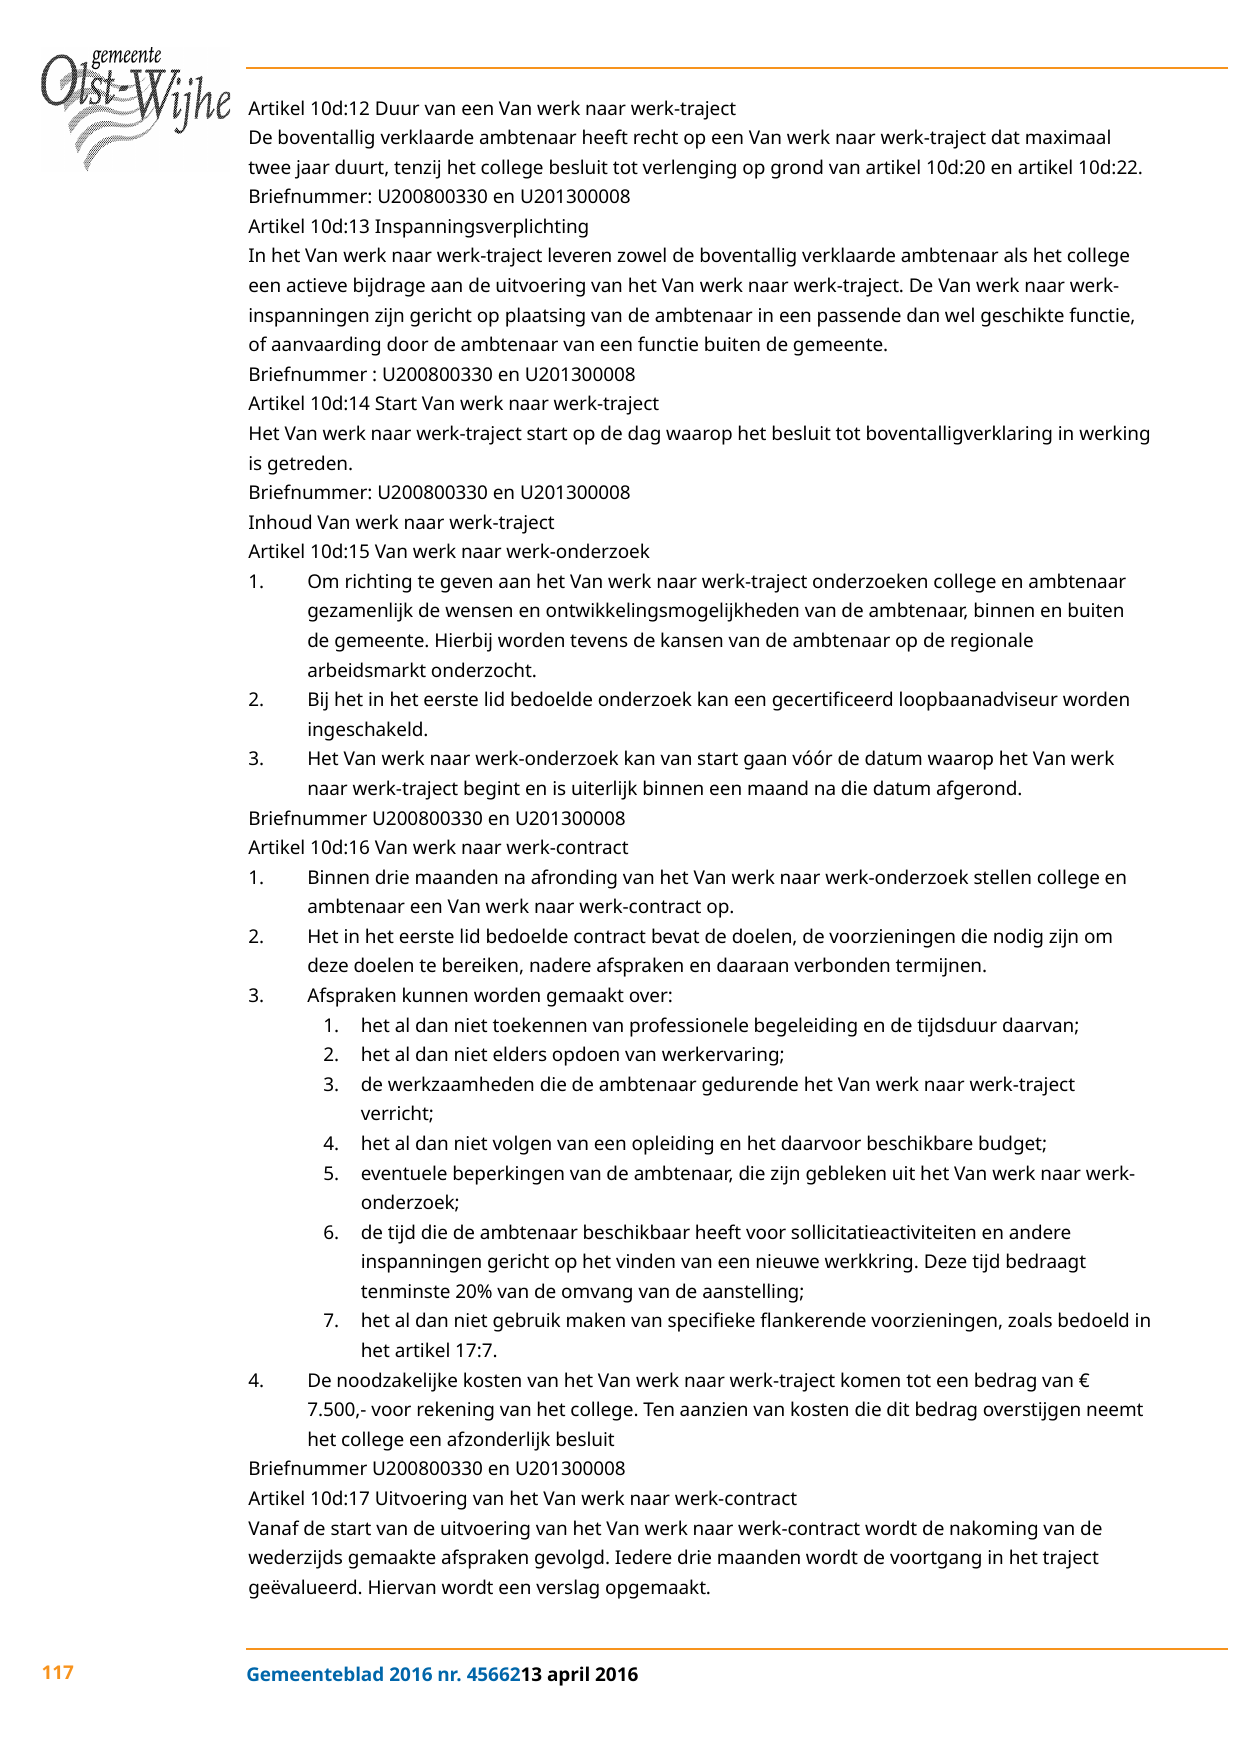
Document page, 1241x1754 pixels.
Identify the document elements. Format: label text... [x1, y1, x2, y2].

picture [41, 47, 231, 172]
list het al dan niet toekennen van professionele begeleiding en de tijdsduur daarvan; [323, 1012, 1152, 1038]
text Het Van werk naar werk-traject start op de dag waarop het besluit tot boventalligverklaring in werking is getreden. [248, 420, 1152, 476]
list eventuele beperkingen van de ambtenaar, die zijn gebleken uit het Van werk naar werk-onderzoek; [323, 1160, 1152, 1215]
list Het in het eerste lid bedoelde contract bevat de doelen, de voorzieningen die nodig zijn om deze doelen te bereiken, nadere afspraken en daaraan verbonden termijnen. [248, 923, 1152, 978]
text Briefnummer U200800330 en U201300008 [248, 1456, 1152, 1481]
list de tijd die de ambtenaar beschikbaar heeft voor sollicitatieactiviteiten en andere inspanningen gericht op het vinden van een nieuwe werkkring. Deze tijd bedraagt tenminste 20% van de omvang van de aanstelling; [323, 1219, 1152, 1304]
text Artikel 10d:15 Van werk naar werk-onderzoek [248, 538, 1152, 564]
text In het Van werk naar werk-traject leveren zowel de boventallig verklaarde ambtenaar als het college een actieve bijdrage aan de uitvoering van het Van werk naar werk-traject. De Van werk naar werk-inspanningen zijn gericht op plaatsing van de ambtenaar in een passende dan wel geschikte functie, of aanvaarding door de ambtenaar van een functie buiten de gemeente. [248, 243, 1152, 357]
list de werkzaamheden die de ambtenaar gedurende het Van werk naar werk-traject verricht; [323, 1071, 1152, 1126]
text Briefnummer : U200800330 en U201300008 [248, 361, 1152, 387]
text Artikel 10d:17 Uitvoering van het Van werk naar werk-contract [248, 1485, 1152, 1511]
text Briefnummer U200800330 en U201300008 [248, 805, 1152, 831]
list Afspraken kunnen worden gemaakt over: [248, 982, 1152, 1008]
text Artikel 10d:16 Van werk naar werk-contract [248, 834, 1152, 860]
text Artikel 10d:12 Duur van een Van werk naar werk-traject [248, 95, 1152, 121]
list Het Van werk naar werk-onderzoek kan van start gaan vóór de datum waarop het Van werk naar werk-traject begint en is uiterlijk binnen een maand na die datum afgerond. [248, 746, 1152, 801]
text Briefnummer: U200800330 en U201300008 [248, 183, 1152, 209]
list het al dan niet elders opdoen van werkervaring; [323, 1041, 1152, 1067]
text Inhoud Van werk naar werk-traject [248, 509, 1152, 535]
list Bij het in het eerste lid bedoelde onderzoek kan een gecertificeerd loopbaanadviseur worden ingeschakeld. [248, 686, 1152, 742]
text Vanaf de start van de uitvoering van het Van werk naar werk-contract wordt de nakoming van de wederzijds gemaakte afspraken gevolgd. Iedere drie maanden wordt de voortgang in het traject geëvalueerd. Hiervan wordt een verslag opgemaakt. [248, 1515, 1152, 1600]
list Om richting te geven aan het Van werk naar werk-traject onderzoeken college en ambtenaar gezamenlijk de wensen en ontwikkelingsmogelijkheden van de ambtenaar, binnen en buiten de gemeente. Hierbij worden tevens de kansen van de ambtenaar op de regionale arbeidsmarkt onderzocht. [248, 568, 1152, 683]
text De boventallig verklaarde ambtenaar heeft recht op een Van werk naar werk-traject dat maximaal twee jaar duurt, tenzij het college besluit tot verlenging op grond van artikel 10d:20 en artikel 10d:22. [248, 124, 1152, 180]
text Artikel 10d:14 Start Van werk naar werk-traject [248, 391, 1152, 416]
text Artikel 10d:13 Inspanningsverplichting [248, 213, 1152, 239]
list het al dan niet gebruik maken van specifieke flankerende voorzieningen, zoals bedoeld in het artikel 17:7. [323, 1308, 1152, 1363]
text Briefnummer: U200800330 en U201300008 [248, 479, 1152, 505]
list Binnen drie maanden na afronding van het Van werk naar werk-onderzoek stellen college en ambtenaar een Van werk naar werk-contract op. [248, 864, 1152, 919]
list De noodzakelijke kosten van het Van werk naar werk-traject komen tot een bedrag van € 7.500,- voor rekening van het college. Ten aanzien van kosten die dit bedrag overstijgen neemt het college een afzonderlijk besluit [248, 1367, 1152, 1452]
list het al dan niet volgen van een opleiding en het daarvoor beschikbare budget; [323, 1130, 1152, 1156]
